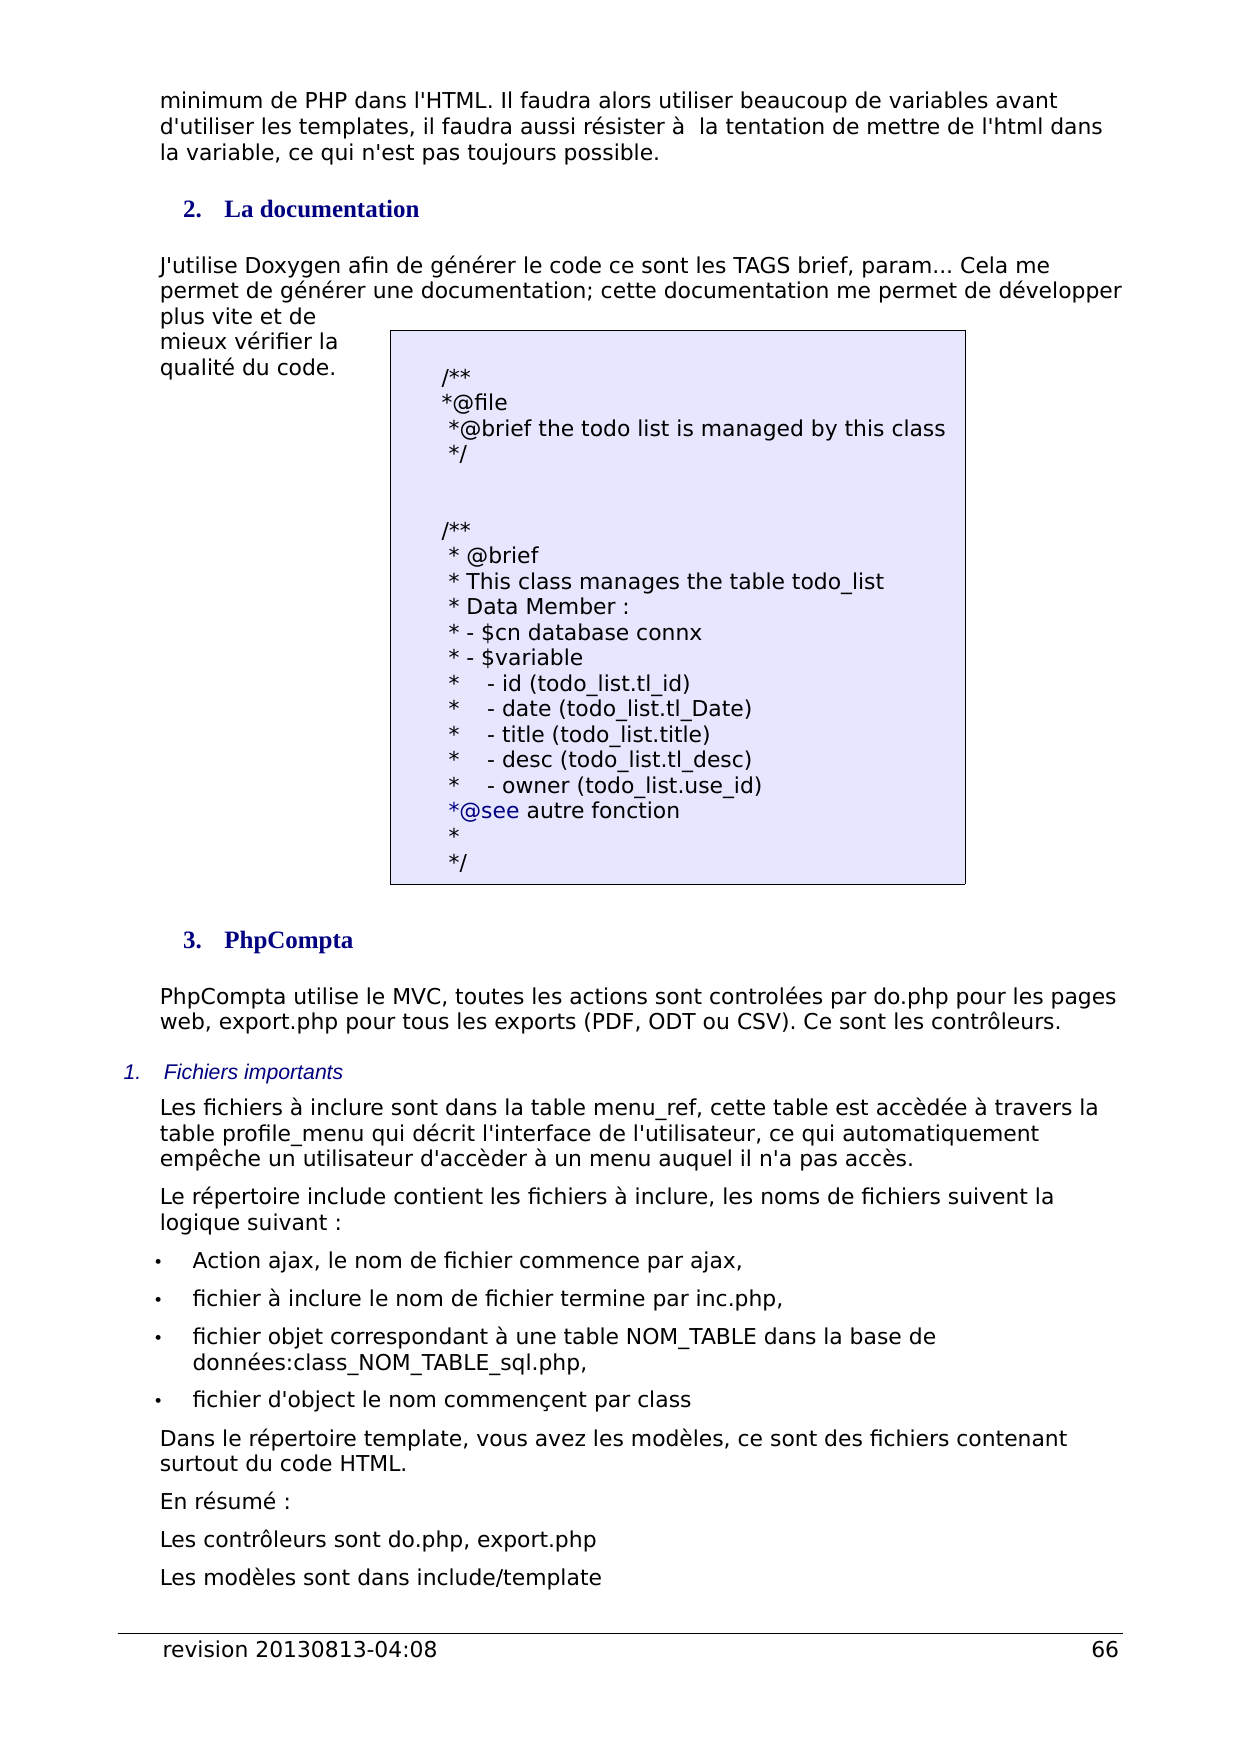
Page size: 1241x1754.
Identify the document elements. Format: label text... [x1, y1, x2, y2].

text *@file *@brief the todo list is managed by this class */ /** [441, 390, 956, 543]
list Action ajax, le nom de fichier commence par ajax, [155, 1248, 1123, 1273]
text Le répertoire include contient les fichiers à inclure, les noms de fichiers suivent la logique suivant : [159, 1184, 1123, 1236]
list fichier d'object le nom commençent par class [155, 1388, 1123, 1413]
text Les contrôleurs sont do.php, export.php [159, 1527, 1123, 1553]
text Les modèles sont dans include/template [159, 1565, 1123, 1591]
list fichier à inclure le nom de fichier termine par inc.php, [155, 1286, 1123, 1312]
text minimum de PHP dans l'HTML. Il faudra alors utiliser beaucoup de variables avant d'utiliser les templates, il faudra aussi résister à la tentation de mettre de l'html dans la variable, ce qui n'est pas toujours possible. [159, 88, 1123, 165]
text En résumé : [159, 1489, 1123, 1515]
text PhpCompta utilise le MVC, toutes les actions sont controlées par do.php pour les pages web, export.php pour tous les exports (PDF, ODT ou CSV). Ce sont les contrôleurs. [159, 984, 1123, 1035]
list fichier objet correspondant à une table NOM_TABLE dans la base de données:class_NOM_TABLE_sql.php, [155, 1324, 1123, 1375]
text J'utilise Doxygen afin de générer le code ce sont les TAGS brief, param... Cela me permet de générer une documentation; cette documentation me permet de développer plus vite et de mieux vérifier la qualité du code. [159, 253, 1123, 896]
text /** [441, 339, 956, 390]
text *@see autre fonction * */ [441, 799, 956, 875]
text Dans le répertoire template, vous avez les modèles, ce sont des fichiers contenant surtout du code HTML. [159, 1426, 1123, 1477]
subtitle PhpCompta [177, 926, 1123, 954]
subtitle Fichiers importants [117, 1059, 1123, 1084]
text * @brief * This class manages the table todo_list * Data Member : * - $cn database connx * - $variable * - id (todo_list.tl_id) * - date (todo_list.tl_Date) * - title (todo_list.title) * - desc (todo_list.tl_desc) * - owner (todo_list.use_id) [441, 543, 956, 799]
subtitle La documentation [177, 194, 1123, 223]
text Les fichiers à inclure sont dans la table menu_ref, cette table est accèdée à travers la table profile_menu qui décrit l'interface de l'utilisateur, ce qui automatiquement empêche un utilisateur d'accèder à un menu auquel il n'a pas accès. [159, 1095, 1123, 1172]
